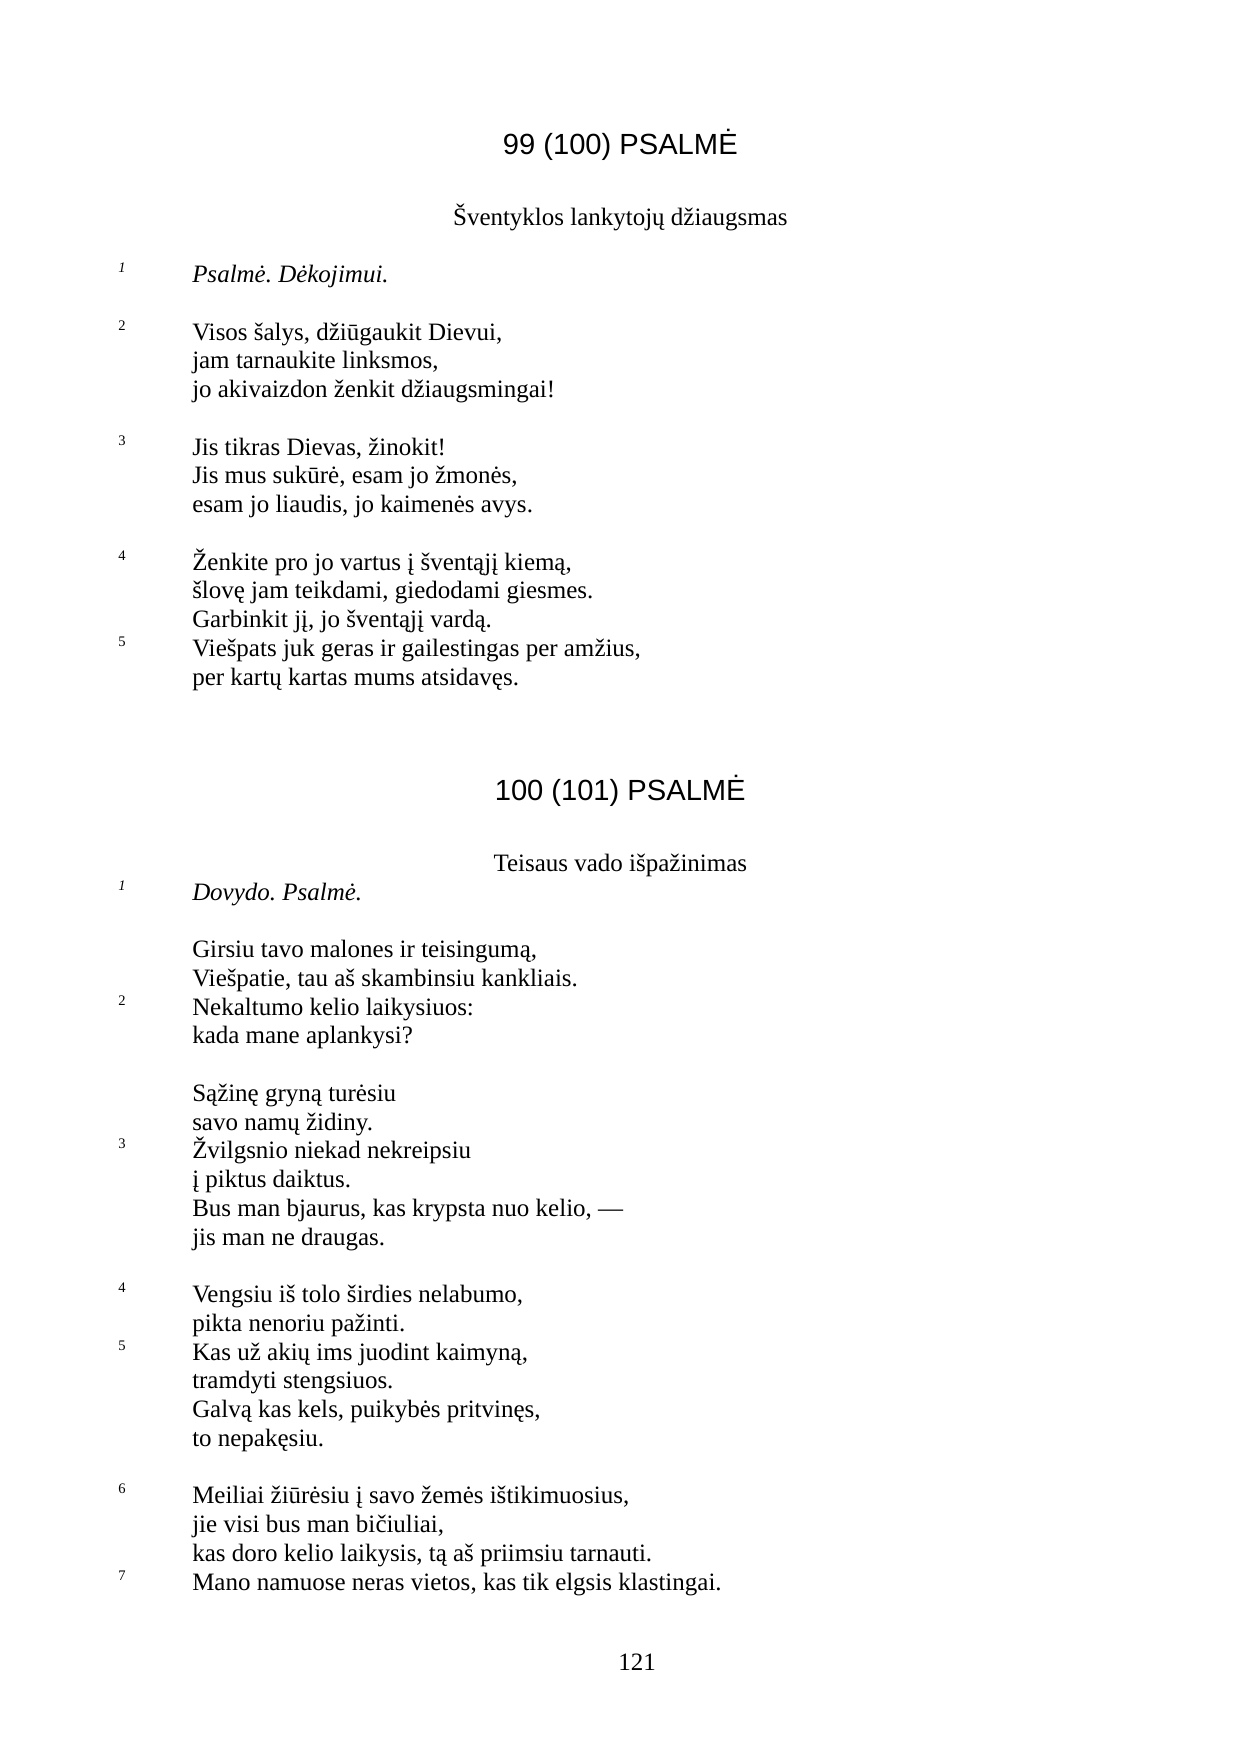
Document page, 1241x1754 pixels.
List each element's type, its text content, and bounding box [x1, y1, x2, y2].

text Galvą kas kels, puikybės pritvinęs, [118, 1394, 1122, 1423]
text Sąžinę gryną turėsiu [118, 1078, 1122, 1107]
text Šventyklos lankytojų džiaugsmas [118, 202, 1122, 231]
text Viešpatie, tau aš skambinsiu kankliais. [118, 963, 1122, 992]
text 1 Psalmė. Dėkojimui. [118, 259, 1122, 288]
text 3 Žvilgsnio niekad nekreipsiu [118, 1135, 1122, 1164]
text 7 Mano namuose neras vietos, kas tik elgsis klastingai. [118, 1567, 1122, 1595]
text jam tarnaukite linksmos, [118, 346, 1122, 374]
text jie visi bus man bičiuliai, [118, 1509, 1122, 1538]
text 2 Visos šalys, džiūgaukit Dievui, [118, 317, 1122, 346]
text pikta nenoriu pažinti. [118, 1308, 1122, 1337]
subtitle 100 (101) PSALMĖ [118, 773, 1122, 807]
text 3 Jis tikras Dievas, žinokit! [118, 432, 1122, 461]
text Girsiu tavo malones ir teisingumą, [118, 934, 1122, 963]
text 4 Vengsiu iš tolo širdies nelabumo, [118, 1279, 1122, 1308]
text Garbinkit jį, jo šventąjį vardą. [118, 604, 1122, 633]
text jis man ne draugas. [118, 1222, 1122, 1250]
text to nepakęsiu. [118, 1423, 1122, 1452]
subtitle 99 (100) PSALMĖ [118, 127, 1122, 161]
text 5 Kas už akių ims juodint kaimyną, [118, 1337, 1122, 1365]
text 4 Ženkite pro jo vartus į šventąjį kiemą, [118, 547, 1122, 576]
text kas doro kelio laikysis, tą aš priimsiu tarnauti. [118, 1538, 1122, 1567]
text Bus man bjaurus, kas krypsta nuo kelio, — [118, 1193, 1122, 1222]
text Teisaus vado išpažinimas [118, 848, 1122, 877]
text 5 Viešpats juk geras ir gailestingas per amžius, [118, 633, 1122, 662]
text per kartų kartas mums atsidavęs. [118, 662, 1122, 691]
text 1 Dovydo. Psalmė. [118, 877, 1122, 905]
text kada mane aplankysi? [118, 1020, 1122, 1049]
text šlovę jam teikdami, giedodami giesmes. [118, 576, 1122, 604]
text tramdyti stengsiuos. [118, 1365, 1122, 1394]
text Jis mus sukūrė, esam jo žmonės, [118, 461, 1122, 489]
text 2 Nekaltumo kelio laikysiuos: [118, 992, 1122, 1020]
text esam jo liaudis, jo kaimenės avys. [118, 489, 1122, 518]
text jo akivaizdon ženkit džiaugsmingai! [118, 374, 1122, 403]
text į piktus daiktus. [118, 1164, 1122, 1193]
text 6 Meiliai žiūrėsiu į savo žemės ištikimuosius, [118, 1480, 1122, 1509]
text savo namų židiny. [118, 1107, 1122, 1135]
